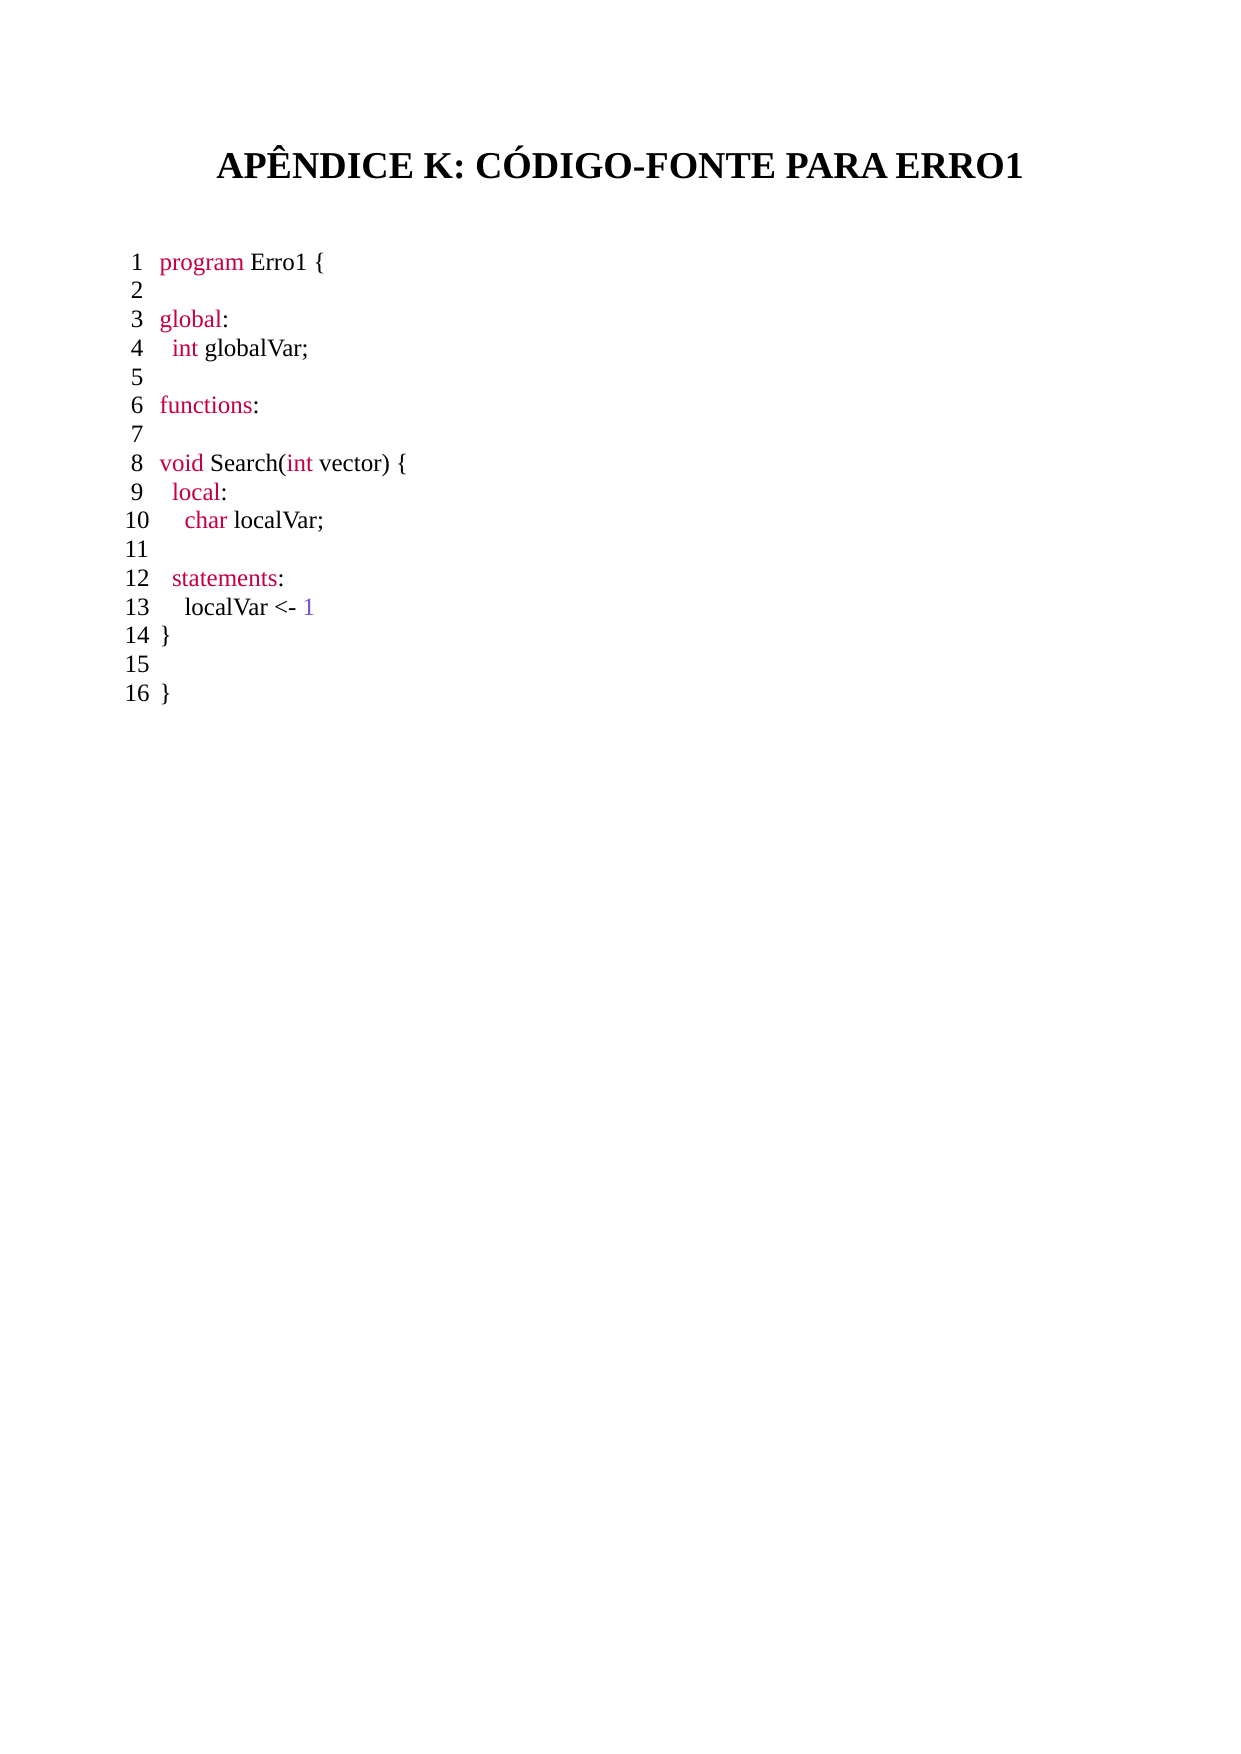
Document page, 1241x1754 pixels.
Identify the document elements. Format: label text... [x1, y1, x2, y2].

table_cell 2 [118, 276, 159, 304]
table_cell 16 [118, 678, 159, 707]
table_cell 7 [118, 419, 159, 448]
table_cell 6 [118, 391, 159, 419]
table_cell } [159, 621, 1122, 649]
table_cell 12 [118, 563, 159, 592]
table_cell 11 [118, 534, 159, 563]
table_cell 3 [118, 304, 159, 333]
table_cell [159, 276, 1122, 304]
table_cell global: [159, 304, 1122, 333]
table_cell 4 [118, 333, 159, 362]
table_cell 13 [118, 592, 159, 621]
table_cell char localVar; [159, 506, 1122, 534]
table_cell 9 [118, 477, 159, 506]
table_cell void Search(int vector) { [159, 448, 1122, 477]
table_cell [159, 362, 1122, 391]
table_cell } [159, 678, 1122, 707]
table_cell int globalVar; [159, 333, 1122, 362]
table_cell [159, 419, 1122, 448]
table_cell [159, 649, 1122, 678]
table_cell [159, 534, 1122, 563]
table_header program Erro1 { [159, 247, 1122, 276]
table_cell 8 [118, 448, 159, 477]
table_cell functions: [159, 391, 1122, 419]
table_cell 10 [118, 506, 159, 534]
subtitle APÊNDICE K: CÓDIGO-FONTE PARA ERRO1 [118, 143, 1122, 187]
table_cell localVar <- 1 [159, 592, 1122, 621]
table_header 1 [118, 247, 159, 276]
table_cell statements: [159, 563, 1122, 592]
table_cell 15 [118, 649, 159, 678]
table_cell local: [159, 477, 1122, 506]
table_cell 5 [118, 362, 159, 391]
table_cell 14 [118, 621, 159, 649]
